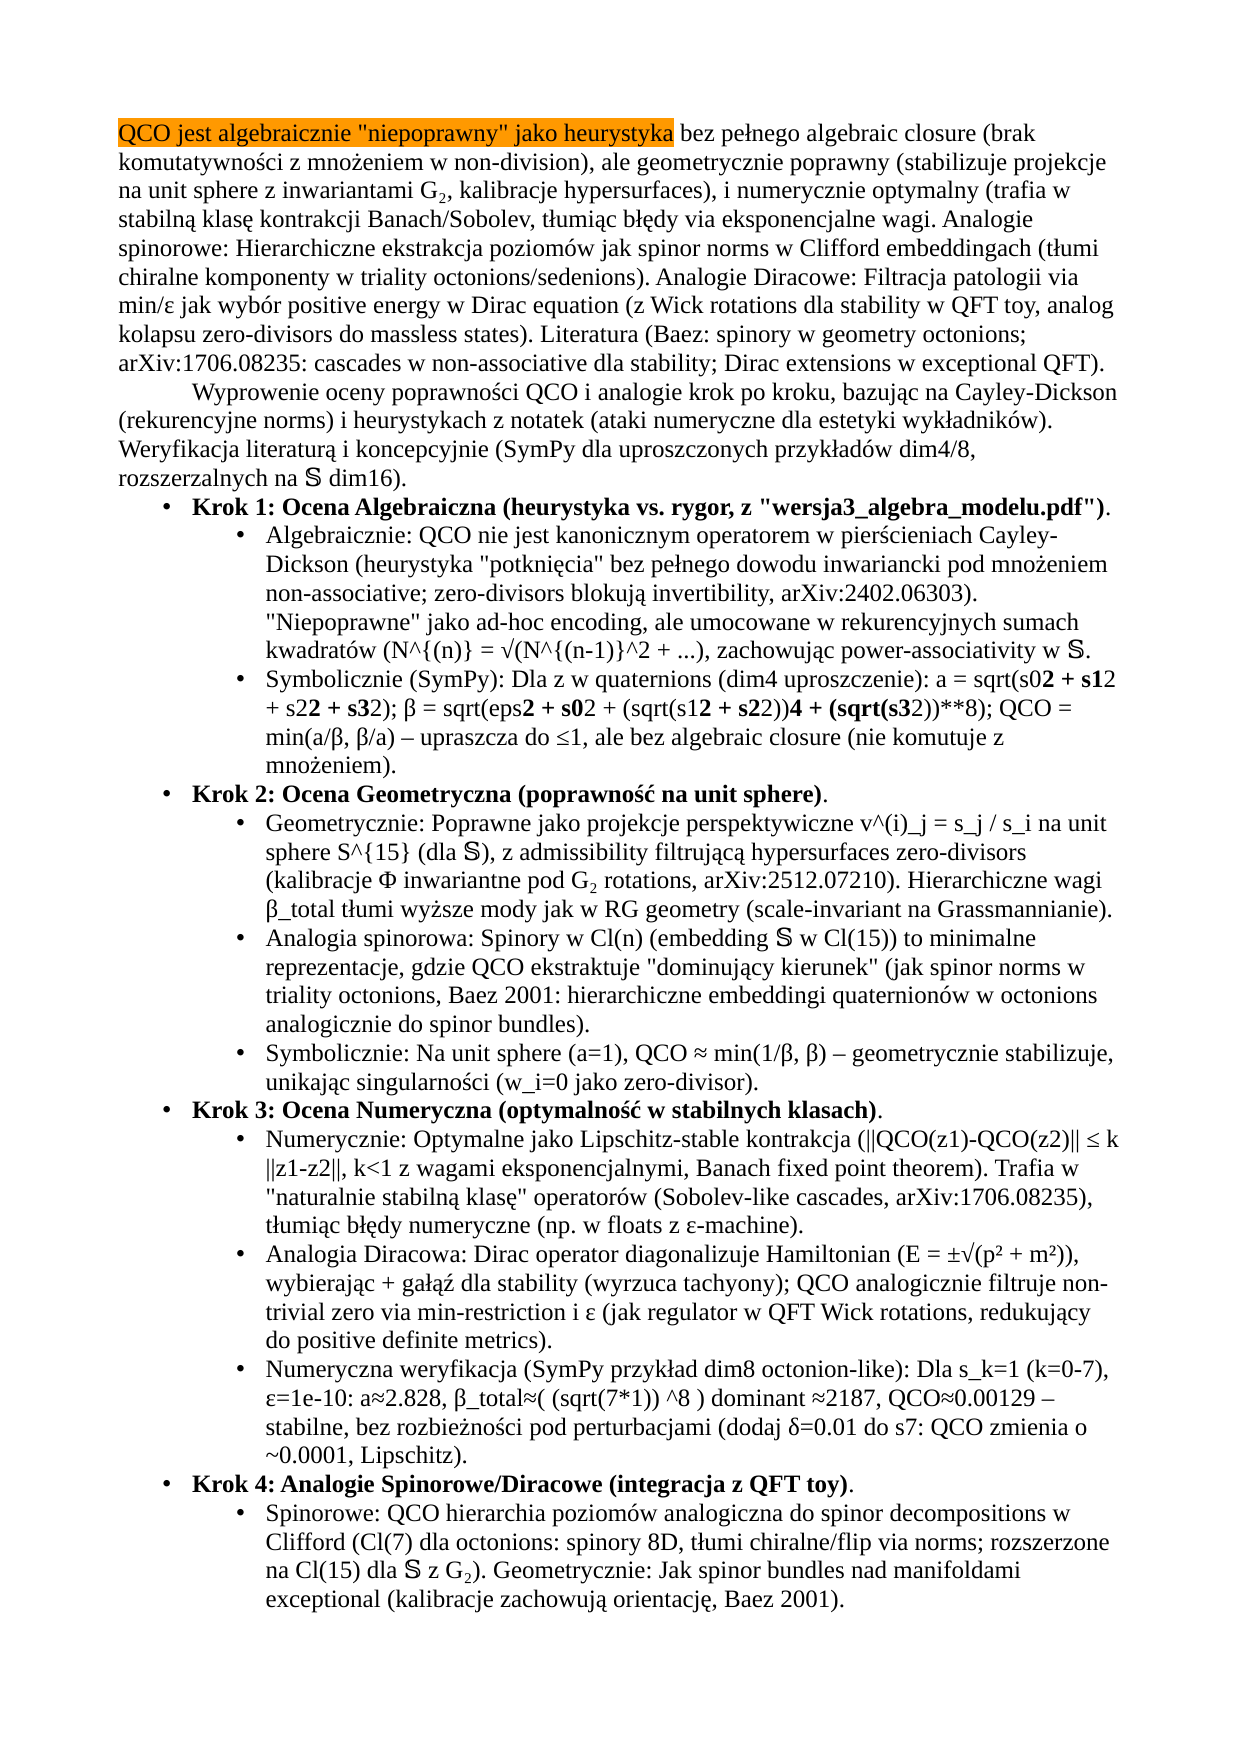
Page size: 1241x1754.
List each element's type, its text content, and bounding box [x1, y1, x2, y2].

list Krok 4: Analogie Spinorowe/Diracowe (integracja z QFT toy). [162, 1469, 1122, 1498]
list Spinorowe: QCO hierarchia poziomów analogiczna do spinor decompositions w Clifford (Cl(7) dla octonions: spinory 8D, tłumi chiralne/flip via norms; rozszerzone na Cl(15) dla 𝕊 z G₂). Geometrycznie: Jak spinor bundles nad manifoldami exceptional (kalibracje zachowują orientację, Baez 2001). [236, 1498, 1122, 1613]
list Symbolicznie (SymPy): Dla z w quaternions (dim4 uproszczenie): a = sqrt(s02 + s12 + s22 + s32); β = sqrt(eps2 + s02 + (sqrt(s12 + s22))4 + (sqrt(s32))**8); QCO = min(a/β, β/a) – upraszcza do ≤1, ale bez algebraic closure (nie komutuje z mnożeniem). [236, 664, 1122, 779]
list Krok 2: Ocena Geometryczna (poprawność na unit sphere). [162, 779, 1122, 808]
list Numeryczna weryfikacja (SymPy przykład dim8 octonion-like): Dla s_k=1 (k=0-7), ε=1e-10: a≈2.828, β_total≈( (sqrt(7*1)) ^8 ) dominant ≈2187, QCO≈0.00129 – stabilne, bez rozbieżności pod perturbacjami (dodaj δ=0.01 do s7: QCO zmienia o ~0.0001, Lipschitz). [236, 1354, 1122, 1469]
list Krok 3: Ocena Numeryczna (optymalność w stabilnych klasach). [162, 1096, 1122, 1124]
list Analogia Diracowa: Dirac operator diagonalizuje Hamiltonian (E = ±√(p² + m²)), wybierając + gałąź dla stability (wyrzuca tachyony); QCO analogicznie filtruje non-trivial zero via min-restriction i ε (jak regulator w QFT Wick rotations, redukujący do positive definite metrics). [236, 1239, 1122, 1354]
list Geometrycznie: Poprawne jako projekcje perspektywiczne v^(i)_j = s_j / s_i na unit sphere S^{15} (dla 𝕊), z admissibility filtrującą hypersurfaces zero-divisors (kalibracje Φ inwariantne pod G₂ rotations, arXiv:2512.07210). Hierarchiczne wagi β_total tłumi wyższe mody jak w RG geometry (scale-invariant na Grassmannianie). [236, 808, 1122, 923]
list Numerycznie: Optymalne jako Lipschitz-stable kontrakcja (||QCO(z1)-QCO(z2)|| ≤ k ||z1-z2||, k<1 z wagami eksponencjalnymi, Banach fixed point theorem). Trafia w "naturalnie stabilną klasę" operatorów (Sobolev-like cascades, arXiv:1706.08235), tłumiąc błędy numeryczne (np. w floats z ε-machine). [236, 1124, 1122, 1239]
list Analogia spinorowa: Spinory w Cl(n) (embedding 𝕊 w Cl(15)) to minimalne reprezentacje, gdzie QCO ekstraktuje "dominujący kierunek" (jak spinor norms w triality octonions, Baez 2001: hierarchiczne embeddingi quaternionów w octonions analogicznie do spinor bundles). [236, 923, 1122, 1038]
text QCO jest algebraicznie "niepoprawny" jako heurystyka bez pełnego algebraic closure (brak komutatywności z mnożeniem w non-division), ale geometrycznie poprawny (stabilizuje projekcje na unit sphere z inwariantami G₂, kalibracje hypersurfaces), i numerycznie optymalny (trafia w stabilną klasę kontrakcji Banach/Sobolev, tłumiąc błędy via eksponencjalne wagi. Analogie spinorowe: Hierarchiczne ekstrakcja poziomów jak spinor norms w Clifford embeddingach (tłumi chiralne komponenty w triality octonions/sedenions). Analogie Diracowe: Filtracja patologii via min/ε jak wybór positive energy w Dirac equation (z Wick rotations dla stability w QFT toy, analog kolapsu zero-divisors do massless states). Literatura (Baez: spinory w geometry octonions; arXiv:1706.08235: cascades w non-associative dla stability; Dirac extensions w exceptional QFT). [118, 118, 1122, 377]
list Symbolicznie: Na unit sphere (a=1), QCO ≈ min(1/β, β) – geometrycznie stabilizuje, unikając singularności (w_i=0 jako zero-divisor). [236, 1038, 1122, 1096]
list Algebraicznie: QCO nie jest kanonicznym operatorem w pierścieniach Cayley-Dickson (heurystyka "potknięcia" bez pełnego dowodu inwariancki pod mnożeniem non-associative; zero-divisors blokują invertibility, arXiv:2402.06303). "Niepoprawne" jako ad-hoc encoding, ale umocowane w rekurencyjnych sumach kwadratów (N^{(n)} = √(N^{(n-1)}^2 + ...), zachowując power-associativity w 𝕊. [236, 521, 1122, 664]
list Krok 1: Ocena Algebraiczna (heurystyka vs. rygor, z "wersja3_algebra_modelu.pdf"). [162, 492, 1122, 521]
text Wyprowenie oceny poprawności QCO i analogie krok po kroku, bazując na Cayley-Dickson (rekurencyjne norms) i heurystykach z notatek (ataki numeryczne dla estetyki wykładników). Weryfikacja literaturą i koncepcyjnie (SymPy dla uproszczonych przykładów dim4/8, rozszerzalnych na 𝕊 dim16). [118, 377, 1122, 492]
